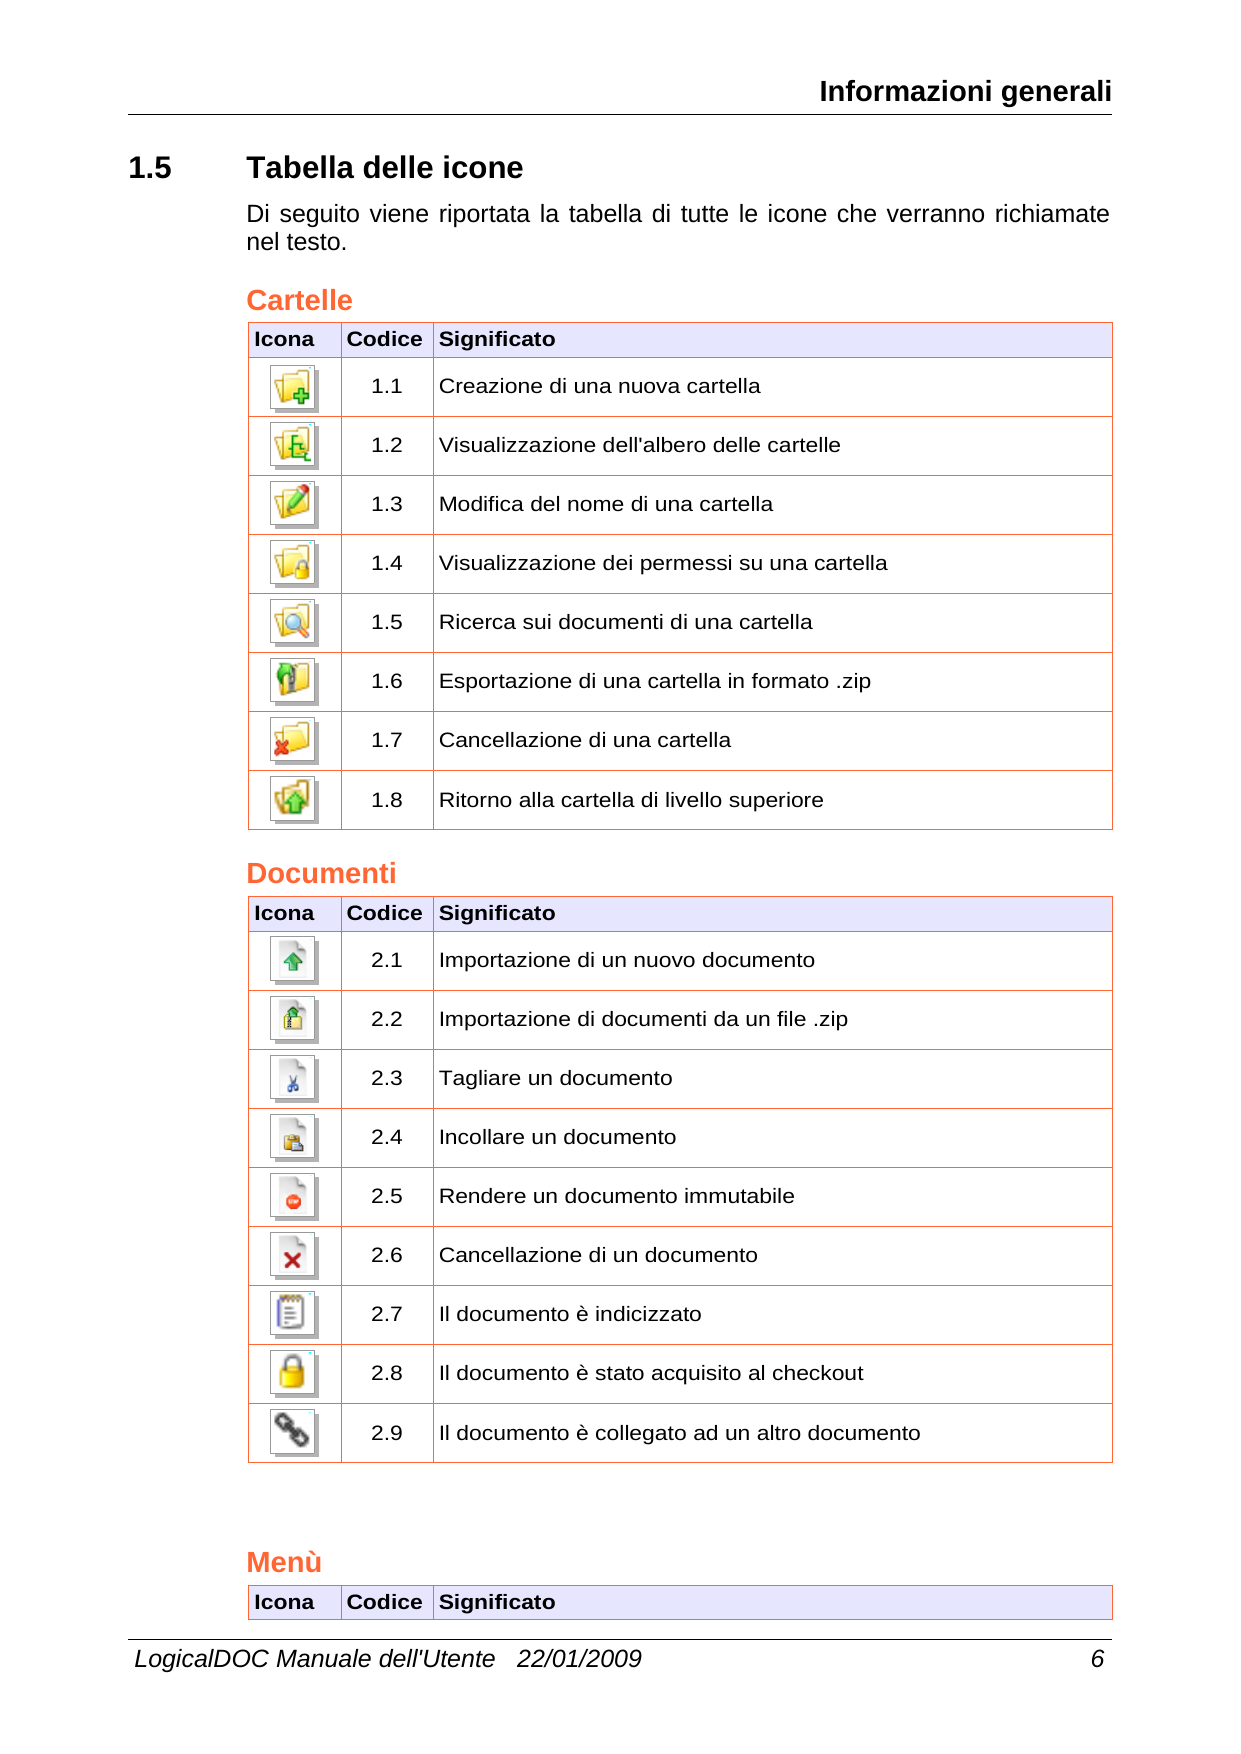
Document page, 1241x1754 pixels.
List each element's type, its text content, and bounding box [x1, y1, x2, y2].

table_cell [249, 417, 341, 475]
table_cell 1.2 [342, 417, 433, 475]
table_cell Importazione di documenti da un file .zip [434, 991, 1112, 1049]
table_cell [249, 594, 341, 652]
table_header Icona [249, 897, 341, 931]
picture [273, 939, 312, 978]
table_cell [249, 476, 341, 534]
table_cell 1.4 [342, 535, 433, 593]
table_cell [249, 1050, 341, 1108]
picture [273, 424, 311, 463]
table_cell [249, 1214, 341, 1226]
table_cell [249, 1286, 341, 1344]
table_cell [249, 535, 341, 593]
table_header Codice [342, 897, 433, 931]
table_cell 1.7 [342, 712, 433, 770]
subtitle Menù [246, 1546, 1112, 1579]
table_cell 2.5 [342, 1168, 433, 1226]
picture [273, 998, 312, 1037]
table_header Icona [249, 1586, 341, 1619]
table_cell [249, 940, 341, 990]
subtitle Cartelle [246, 283, 1112, 316]
table_cell [271, 659, 314, 701]
table_cell [249, 358, 341, 416]
table_cell Visualizzazione dei permessi su una cartella [434, 535, 1112, 593]
picture [273, 1412, 312, 1450]
table_header Significato [434, 1586, 1112, 1619]
table_cell [249, 653, 341, 698]
table_cell 2.4 [342, 1109, 433, 1167]
table_cell 2.6 [342, 1227, 433, 1285]
table_cell Importazione di un nuovo documento [434, 932, 1112, 990]
table_cell [249, 1109, 341, 1167]
table_cell 1.6 [342, 653, 433, 711]
table_cell Esportazione di una cartella in formato .zip [434, 653, 1112, 711]
picture [273, 1234, 312, 1273]
table_cell Il documento è indicizzato [434, 1286, 1112, 1344]
table_cell Cancellazione di un documento [434, 1227, 1112, 1285]
subtitle Documenti [246, 857, 1112, 890]
picture [273, 1293, 312, 1332]
subtitle Tabella delle icone [128, 150, 1112, 185]
table_cell Ritorno alla cartella di livello superiore [434, 771, 1112, 829]
picture [273, 1057, 312, 1096]
table_cell 1.3 [342, 476, 433, 534]
table_header Significato [434, 323, 1112, 357]
table_cell [249, 1227, 341, 1272]
picture [273, 542, 311, 581]
table_cell Modifica del nome di una cartella [434, 476, 1112, 534]
table_cell 2.9 [342, 1404, 433, 1462]
table_cell [249, 758, 341, 770]
table_cell [249, 1404, 341, 1462]
picture [273, 720, 311, 758]
table_cell [249, 699, 341, 711]
table_cell Incollare un documento [434, 1109, 1112, 1167]
table_cell Rendere un documento immutabile [434, 1168, 1112, 1226]
table_cell [249, 712, 341, 757]
table_cell [249, 999, 341, 1049]
table_cell 2.7 [342, 1286, 433, 1344]
table_header Icona [249, 323, 341, 357]
table_cell 1.5 [342, 594, 433, 652]
picture [273, 483, 311, 522]
table_cell Cancellazione di una cartella [434, 712, 1112, 770]
table_cell [249, 932, 341, 939]
table_cell [249, 1345, 341, 1403]
picture [273, 661, 311, 699]
table_cell [249, 1273, 341, 1285]
picture [273, 1175, 312, 1214]
picture [273, 601, 311, 640]
table_cell 2.1 [342, 932, 433, 990]
table_cell [271, 718, 314, 760]
table_header Codice [342, 323, 433, 357]
table_cell [249, 991, 341, 998]
table_cell 2.2 [342, 991, 433, 1049]
table_cell 1.1 [342, 358, 433, 416]
picture [273, 1116, 312, 1155]
table_cell [249, 1168, 341, 1213]
text Di seguito viene riportata la tabella di tutte le icone che verranno richiamate nel testo. [246, 200, 1112, 256]
table_cell [249, 771, 341, 829]
picture [273, 367, 311, 406]
table_cell Il documento è collegato ad un altro documento [434, 1404, 1112, 1462]
table_cell 2.8 [342, 1345, 433, 1403]
table_cell Visualizzazione dell'albero delle cartelle [434, 417, 1112, 475]
table_header Codice [342, 1586, 433, 1619]
table_cell Creazione di una nuova cartella [434, 358, 1112, 416]
table_cell Tagliare un documento [434, 1050, 1112, 1108]
table_cell 2.3 [342, 1050, 433, 1108]
table_cell 1.8 [342, 771, 433, 829]
table_header Significato [434, 897, 1112, 931]
picture [273, 779, 312, 817]
picture [273, 1352, 312, 1391]
table_cell Ricerca sui documenti di una cartella [434, 594, 1112, 652]
table_cell Il documento è stato acquisito al checkout [434, 1345, 1112, 1403]
